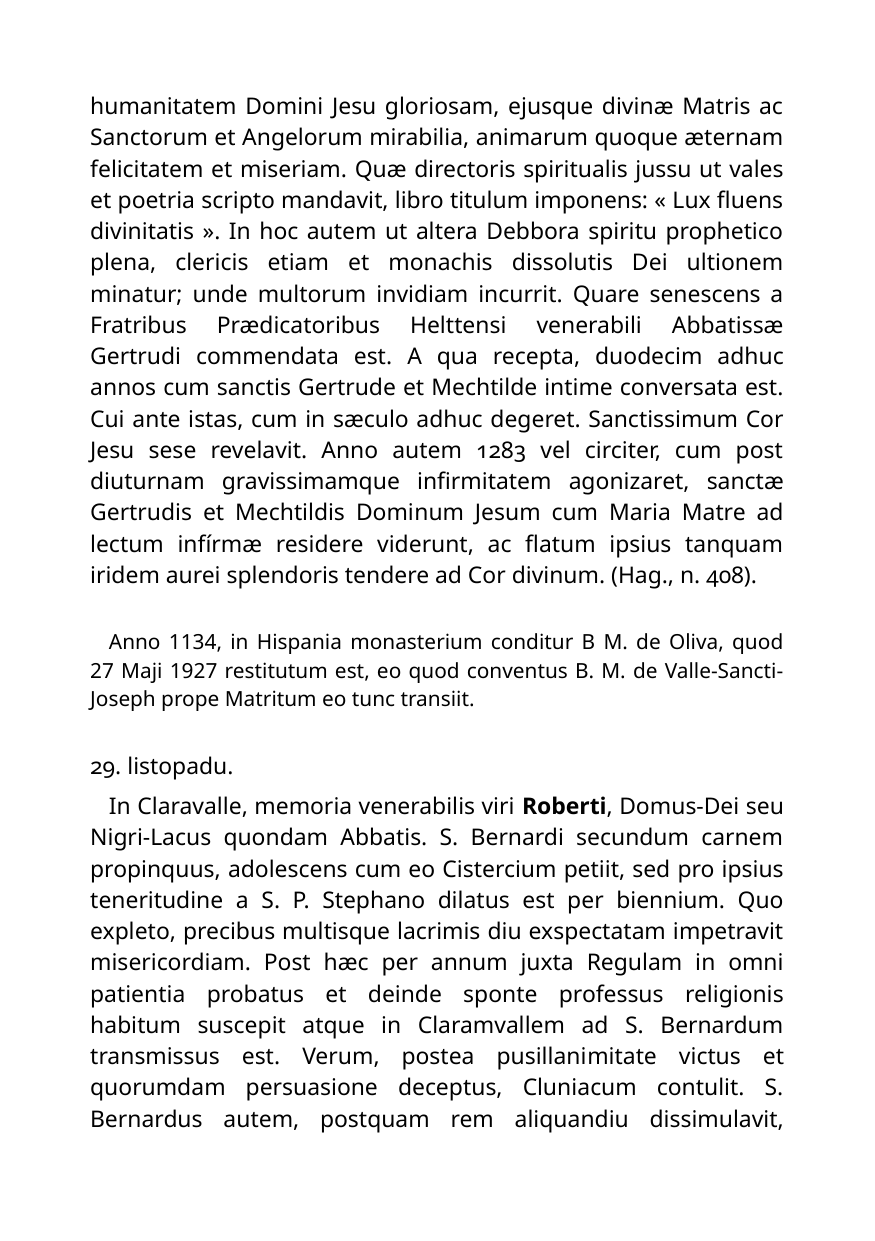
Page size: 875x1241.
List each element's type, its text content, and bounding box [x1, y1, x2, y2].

text Anno 1134, in Hispania monasterium conditur B M. de Oliva, quod 27 Maji 1927 restitutum est, eo quod conventus B. M. de Valle-Sancti-Joseph prope Matritum eo tunc transiit. [90, 627, 784, 713]
text 29. listopadu. [90, 750, 784, 781]
text In Claravalle, memoria venerabilis viri Roberti, Domus-Dei seu Nigri-Lacus quondam Abbatis. S. Bernardi secundum carnem propinquus, adolescens cum eo Cistercium petiit, sed pro ipsius teneritudine a S. P. Stephano dilatus est per biennium. Quo expleto, precibus multisque lacrimis diu exspectatam impetravit misericordiam. Post hæc per annum juxta Regulam in omni patientia probatus et deinde sponte professus religionis habitum suscepit atque in Claramvallem ad S. Bernardum transmissus est. Verum, postea pusillani­mitate victus et quorumdam persuasione deceptus, Cluniacum contulit. S. Bernardus autem, postquam rem aliquandiu dissimulavit, [90, 790, 784, 1134]
text humanitatem Domini Jesu gloriosam, ejusque divinæ Matris ac Sanctorum et Angelorum mirabilia, animarum quoque æternam felicitatem et miseriam. Quæ directoris spiritualis jussu ut vales et poetria scripto mandavit, libro titulum imponens: « Lux fluens divinitatis ». In hoc autem ut altera Debbora spiritu prophetico plena, clericis etiam et monachis dissolutis Dei ultionem minatur; unde multorum invidiam incurrit. Quare senescens a Fratribus Prædicatoribus Helttensi venerabili Abbatissæ Gertrudi commendata est. A qua recepta, duodecim adhuc annos cum sanctis Gertrude et Mechtilde intime conversata est. Cui ante istas, cum in sæculo adhuc degeret. Sanctissimum Cor Jesu sese revelavit. Anno autem 1283 vel circiter, cum post diuturnam gravissimamque infirmitatem agonizaret, sanctæ Gertrudis et Mechtildis Domi­num Jesum cum Maria Matre ad lectum infírmæ residere viderunt, ac flatum ipsius tanquam iridem aurei splendoris tendere ad Cor divinum. (Hag., n. 408). [90, 90, 784, 590]
